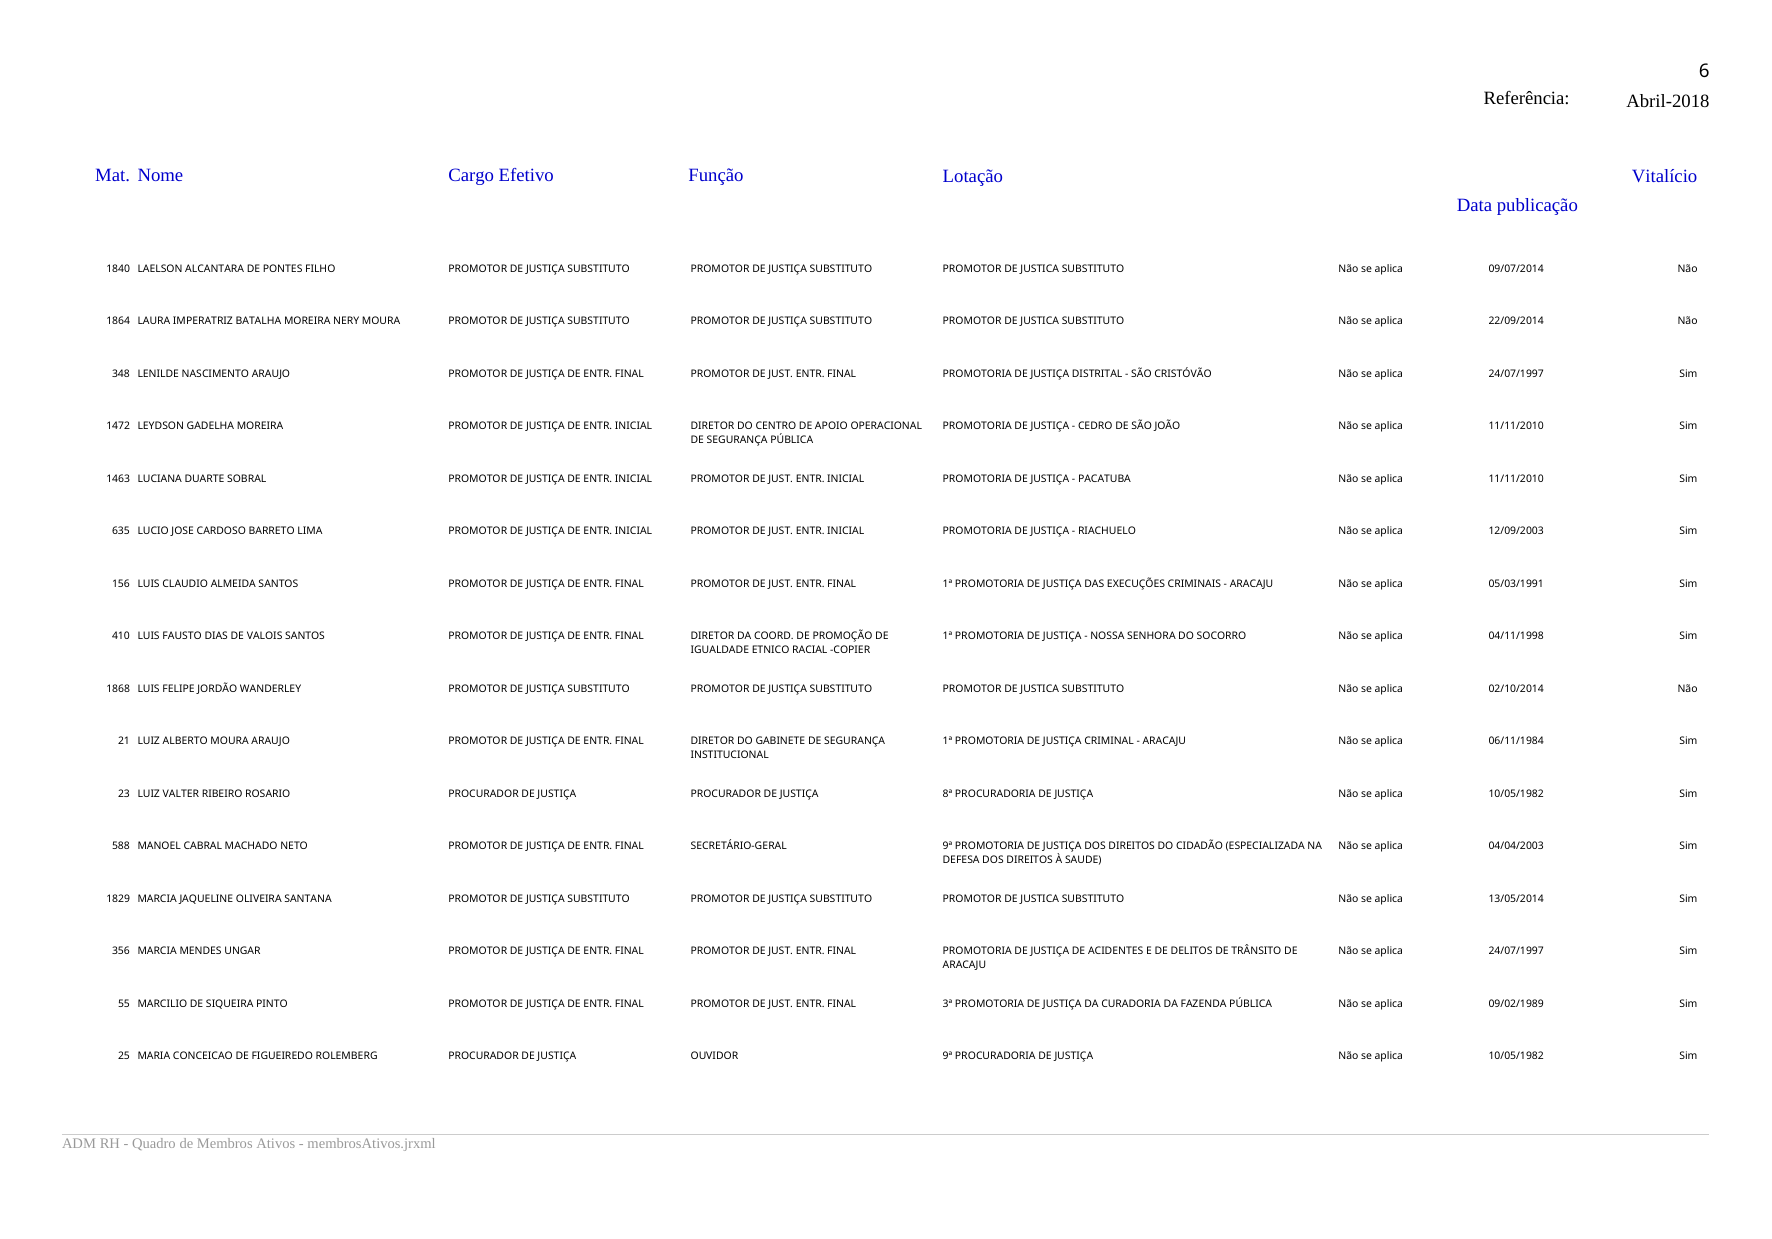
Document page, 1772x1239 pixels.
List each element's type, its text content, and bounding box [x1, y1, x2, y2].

table_cell [682, 366, 690, 394]
table_cell [1709, 57, 1771, 84]
table_cell 1868 [68, 681, 130, 709]
table_cell Não se aplica [1338, 891, 1451, 936]
table_cell [0, 762, 137, 778]
table_cell [442, 762, 448, 778]
table_cell [682, 604, 690, 621]
table_cell [682, 681, 690, 709]
table_cell [0, 195, 68, 244]
table_cell MARCIA MENDES UNGAR [137, 943, 442, 988]
table_cell 3ª PROMOTORIA DE JUSTIÇA DA CURADORIA DA FAZENDA PÚBLICA [943, 996, 1333, 1041]
table_cell [1697, 786, 1771, 814]
table_cell [442, 471, 448, 499]
table_cell [1581, 709, 1586, 726]
table_cell [130, 733, 137, 762]
table_cell [0, 681, 68, 709]
table_cell [0, 814, 137, 831]
table_cell 04/11/1998 [1451, 628, 1581, 673]
table_cell [1333, 523, 1338, 552]
table_cell [442, 313, 448, 342]
table_cell [442, 972, 448, 988]
table_cell [442, 919, 448, 936]
table_cell [1581, 552, 1586, 568]
table_cell 10/05/1982 [1451, 1048, 1581, 1093]
table_cell [0, 733, 68, 762]
table_cell Não [1586, 681, 1697, 726]
table_cell 635 [68, 523, 130, 552]
table_cell ADM RH - Quadro de Membros Ativos - membrosAtivos.jrxml [62, 1135, 1709, 1158]
table_cell [442, 1024, 448, 1041]
table_cell 05/03/1991 [1451, 576, 1581, 621]
table_cell LUIZ VALTER RIBEIRO ROSARIO [137, 786, 442, 831]
table_cell [1697, 657, 1771, 673]
table_cell [1581, 657, 1586, 673]
table_cell [1581, 681, 1586, 709]
table_cell [130, 195, 137, 244]
table_cell 24/07/1997 [1451, 943, 1581, 988]
table_cell [936, 576, 942, 604]
table_cell [682, 814, 690, 831]
table_cell PROMOTOR DE JUSTIÇA DE ENTR. INICIAL [448, 418, 682, 463]
table_cell [1333, 867, 1338, 883]
table_cell 1864 [68, 313, 130, 342]
table_cell 23 [68, 786, 130, 814]
table_cell PROMOTOR DE JUSTIÇA DE ENTR. FINAL [448, 366, 682, 411]
table_cell [682, 867, 690, 883]
table_cell [936, 628, 942, 657]
table_cell [0, 1077, 137, 1093]
table_cell [0, 306, 1771, 313]
table_cell LUCIANA DUARTE SOBRAL [137, 471, 442, 516]
table_cell [1697, 1024, 1771, 1041]
table_cell PROMOTOR DE JUST. ENTR. FINAL [690, 366, 936, 411]
table_cell [936, 1077, 942, 1093]
table_cell MANOEL CABRAL MACHADO NETO [137, 838, 442, 883]
table_cell [682, 762, 690, 778]
table_cell [0, 604, 137, 621]
table_cell [0, 289, 137, 306]
table_cell [1581, 733, 1586, 762]
table_cell [682, 996, 690, 1024]
table_cell [682, 313, 690, 342]
table_cell [1697, 838, 1771, 867]
table_cell 8ª PROCURADORIA DE JUSTIÇA [943, 786, 1333, 831]
table_cell [0, 883, 1771, 891]
table_cell [0, 411, 1771, 418]
table_cell [1333, 552, 1338, 568]
table_cell [1333, 762, 1338, 778]
table_cell [936, 943, 942, 972]
table_cell [1333, 342, 1338, 358]
table_cell [0, 628, 68, 657]
table_cell LAURA IMPERATRIZ BATALHA MOREIRA NERY MOURA [137, 313, 442, 358]
table_cell [682, 552, 690, 568]
table_cell [1697, 814, 1771, 831]
table_cell [1333, 733, 1338, 762]
table_cell [682, 709, 690, 726]
table_cell [1333, 418, 1338, 447]
table_cell LUIZ ALBERTO MOURA ARAUJO [137, 733, 442, 778]
table_cell [1697, 447, 1771, 463]
table_cell [130, 471, 137, 499]
table_cell [1581, 1077, 1586, 1093]
table_cell [1333, 891, 1338, 919]
table_cell PROMOTOR DE JUSTICA SUBSTITUTO [943, 681, 1333, 726]
table_cell [1697, 576, 1771, 604]
table_cell [1697, 996, 1771, 1024]
table_cell [936, 1048, 942, 1077]
table_cell [442, 418, 448, 447]
table_cell [682, 499, 690, 516]
table_cell [1581, 366, 1586, 394]
table_cell 1ª PROMOTORIA DE JUSTIÇA CRIMINAL - ARACAJU [943, 733, 1333, 778]
table_cell [130, 523, 137, 552]
table_cell PROMOTOR DE JUST. ENTR. FINAL [690, 576, 936, 621]
table_cell PROMOTORIA DE JUSTIÇA DE ACIDENTES E DE DELITOS DE TRÂNSITO DE ARACAJU [943, 943, 1333, 988]
table_cell LENILDE NASCIMENTO ARAUJO [137, 366, 442, 411]
table_cell [0, 471, 68, 499]
table_cell [1333, 1077, 1338, 1093]
table_cell [1333, 394, 1338, 411]
table_cell [936, 972, 942, 988]
table_cell [682, 786, 690, 814]
table_cell [1333, 261, 1338, 289]
table_cell PROMOTOR DE JUST. ENTR. INICIAL [690, 471, 936, 516]
table_cell PROMOTOR DE JUSTIÇA DE ENTR. FINAL [448, 628, 682, 673]
table_cell [0, 673, 1771, 681]
table_cell 12/09/2003 [1451, 523, 1581, 568]
table_cell PROMOTOR DE JUSTIÇA SUBSTITUTO [690, 261, 936, 306]
table_cell [130, 628, 137, 657]
table_cell 1829 [68, 891, 130, 919]
table_cell [1697, 1048, 1771, 1077]
table_cell Vitalício [1619, 165, 1697, 244]
table_cell DIRETOR DA COORD. DE PROMOÇÃO DE IGUALDADE ETNICO RACIAL -COPIER [690, 628, 936, 673]
table_cell Sim [1586, 996, 1697, 1041]
table_cell 356 [68, 943, 130, 972]
table_cell [1709, 90, 1771, 118]
table_cell Não se aplica [1338, 366, 1451, 411]
table_cell [442, 733, 448, 762]
table_cell MARCIA JAQUELINE OLIVEIRA SANTANA [137, 891, 442, 936]
table_cell [936, 709, 942, 726]
table_cell [1333, 1048, 1338, 1077]
table_cell [442, 709, 448, 726]
table_cell PROMOTOR DE JUSTIÇA DE ENTR. FINAL [448, 733, 682, 778]
table_cell [936, 762, 942, 778]
table_cell DIRETOR DO GABINETE DE SEGURANÇA INSTITUCIONAL [690, 733, 936, 778]
table_cell Não se aplica [1338, 418, 1451, 463]
table_cell [936, 838, 942, 867]
table_cell [1333, 786, 1338, 814]
table_cell [130, 786, 137, 814]
table_cell [682, 523, 690, 552]
table_cell [1709, 1134, 1771, 1158]
table_cell [0, 972, 137, 988]
table_cell [682, 943, 690, 972]
table_cell PROMOTORIA DE JUSTIÇA DISTRITAL - SÃO CRISTÓVÃO [943, 366, 1333, 411]
table_cell LEYDSON GADELHA MOREIRA [137, 418, 442, 463]
table_cell [936, 366, 942, 394]
table_cell 1463 [68, 471, 130, 499]
table_cell [1333, 628, 1338, 657]
table_cell [1333, 289, 1338, 306]
table_cell [0, 516, 1771, 523]
table_cell [1697, 289, 1771, 306]
table_cell LAELSON ALCANTARA DE PONTES FILHO [137, 261, 442, 306]
table_cell PROMOTOR DE JUSTIÇA SUBSTITUTO [448, 313, 682, 358]
table_cell [1581, 261, 1586, 289]
table_cell [0, 165, 68, 193]
table_cell [1333, 943, 1338, 972]
table_cell [936, 996, 942, 1024]
table_cell Não se aplica [1338, 523, 1451, 568]
table_cell PROMOTORIA DE JUSTIÇA - PACATUBA [943, 471, 1333, 516]
table_cell [682, 471, 690, 499]
table_cell Sim [1586, 366, 1697, 411]
table_cell [1581, 576, 1586, 604]
table_cell 06/11/1984 [1451, 733, 1581, 778]
table_cell [1041, 165, 1619, 193]
table_cell [682, 195, 688, 244]
table_cell PROMOTOR DE JUSTIÇA DE ENTR. FINAL [448, 838, 682, 883]
table_cell 09/02/1989 [1451, 996, 1581, 1041]
table_cell PROMOTOR DE JUSTIÇA DE ENTR. FINAL [448, 996, 682, 1041]
table_cell Não se aplica [1338, 471, 1451, 516]
table_cell [682, 1048, 690, 1077]
table_cell [442, 628, 448, 657]
table_cell Sim [1586, 471, 1697, 516]
table_cell 1ª PROMOTORIA DE JUSTIÇA - NOSSA SENHORA DO SOCORRO [943, 628, 1333, 673]
table_cell [0, 523, 68, 552]
table_cell 348 [68, 366, 130, 394]
table_cell [682, 289, 690, 306]
table_cell [1697, 762, 1771, 778]
table_cell Abril-2018 [1583, 90, 1709, 118]
table_cell PROCURADOR DE JUSTIÇA [448, 1048, 682, 1093]
table_cell PROMOTOR DE JUST. ENTR. FINAL [690, 943, 936, 988]
table_cell [1697, 733, 1771, 762]
table_cell PROMOTOR DE JUSTIÇA SUBSTITUTO [690, 891, 936, 936]
table_cell [682, 919, 690, 936]
table_cell Sim [1586, 943, 1697, 988]
table_cell [936, 919, 942, 936]
table_cell Não se aplica [1338, 996, 1451, 1041]
table_cell Função [688, 164, 766, 244]
table_cell [442, 867, 448, 883]
table_cell [1333, 972, 1338, 988]
table_cell [0, 996, 68, 1024]
table_cell 13/05/2014 [1451, 891, 1581, 936]
table_cell [0, 621, 1771, 628]
table_cell [442, 261, 448, 289]
table_cell [1697, 165, 1771, 193]
table_cell SECRETÁRIO-GERAL [690, 838, 936, 883]
table_cell 588 [68, 838, 130, 867]
table_cell PROCURADOR DE JUSTIÇA [690, 786, 936, 831]
table_cell [130, 996, 137, 1024]
table_cell [682, 733, 690, 762]
table_cell PROMOTOR DE JUST. ENTR. INICIAL [690, 523, 936, 568]
table_cell [0, 366, 68, 394]
table_cell [1333, 604, 1338, 621]
table_cell [0, 447, 137, 463]
table_cell 11/11/2010 [1451, 418, 1581, 463]
table_cell [1581, 394, 1586, 411]
table_cell [936, 867, 942, 883]
table_cell [0, 57, 1556, 84]
table_cell [442, 814, 448, 831]
table_cell [936, 1024, 942, 1041]
table_cell [1581, 919, 1586, 936]
table_cell [0, 394, 137, 411]
table_cell [442, 523, 448, 552]
table_cell [442, 576, 448, 604]
table_cell [936, 394, 942, 411]
table_cell [682, 447, 690, 463]
table_cell [0, 831, 1771, 838]
table_cell PROMOTOR DE JUSTIÇA SUBSTITUTO [448, 891, 682, 936]
table_cell [1581, 996, 1586, 1024]
table_cell [936, 891, 942, 919]
table_cell [0, 778, 1771, 786]
table_cell [442, 394, 448, 411]
table_cell [0, 576, 68, 604]
table_cell [0, 657, 137, 673]
table_cell [936, 733, 942, 762]
table_cell [0, 1024, 137, 1041]
table_cell [1697, 943, 1771, 972]
table_cell 21 [68, 733, 130, 762]
table_cell LUCIO JOSE CARDOSO BARRETO LIMA [137, 523, 442, 568]
table_cell [0, 838, 68, 867]
table_cell [1697, 604, 1771, 621]
table_cell [202, 195, 448, 244]
table_cell 55 [68, 996, 130, 1024]
table_cell 09/07/2014 [1451, 261, 1581, 306]
table_cell [0, 313, 68, 342]
table_cell PROMOTORIA DE JUSTIÇA - RIACHUELO [943, 523, 1333, 568]
table_cell [1581, 891, 1586, 919]
table_cell [442, 552, 448, 568]
table_cell Sim [1586, 523, 1697, 568]
table_cell Sim [1586, 418, 1697, 463]
table_cell [1333, 681, 1338, 709]
table_cell PROMOTOR DE JUSTICA SUBSTITUTO [943, 313, 1333, 358]
table_cell [1581, 418, 1586, 447]
table_cell [442, 657, 448, 673]
table_cell [442, 1048, 448, 1077]
table_cell [1697, 1077, 1771, 1093]
table_cell [1581, 972, 1586, 988]
table_cell [1581, 943, 1586, 972]
table_cell [130, 943, 137, 972]
table_cell [442, 786, 448, 814]
table_cell PROMOTOR DE JUSTIÇA SUBSTITUTO [448, 681, 682, 726]
table_cell OUVIDOR [690, 1048, 936, 1093]
table_cell [936, 447, 942, 463]
table_cell [1581, 604, 1586, 621]
table_cell [1697, 499, 1771, 516]
table_cell [130, 418, 137, 447]
table_cell [1697, 471, 1771, 499]
table_cell [1333, 814, 1338, 831]
table_cell [0, 919, 137, 936]
table_cell [0, 253, 1771, 261]
table_cell [1581, 867, 1586, 883]
table_cell Não se aplica [1338, 681, 1451, 726]
table_cell Não se aplica [1338, 313, 1451, 358]
table_cell [1333, 996, 1338, 1024]
table_cell 04/04/2003 [1451, 838, 1581, 883]
table_cell Sim [1586, 786, 1697, 831]
table_cell [1581, 313, 1586, 342]
table_cell PROMOTOR DE JUSTIÇA SUBSTITUTO [448, 261, 682, 306]
table_cell PROMOTOR DE JUSTIÇA SUBSTITUTO [690, 313, 936, 358]
table_cell [0, 1041, 1771, 1048]
table_cell [1333, 1024, 1338, 1041]
table_cell [1333, 313, 1338, 342]
table_cell [1581, 447, 1586, 463]
table_cell 02/10/2014 [1451, 681, 1581, 726]
table_cell [1697, 552, 1771, 568]
table_cell [0, 726, 1771, 733]
table_cell [936, 313, 942, 342]
table_cell [1333, 366, 1338, 394]
table_cell [0, 342, 137, 358]
table_cell [1333, 919, 1338, 936]
table_cell [442, 681, 448, 709]
table_cell PROMOTOR DE JUST. ENTR. FINAL [690, 996, 936, 1041]
table_cell [130, 261, 137, 289]
table_cell [0, 463, 1771, 471]
table_cell [0, 988, 1771, 996]
table_cell Não se aplica [1338, 838, 1451, 883]
table_cell [0, 867, 137, 883]
table_cell Cargo Efetivo [448, 164, 682, 244]
table_cell [1581, 814, 1586, 831]
table_cell 11/11/2010 [1451, 471, 1581, 516]
table_cell PROMOTOR DE JUSTIÇA DE ENTR. INICIAL [448, 471, 682, 516]
table_cell [1333, 499, 1338, 516]
table_cell [0, 786, 68, 814]
table_cell [0, 244, 1771, 253]
table_cell 24/07/1997 [1451, 366, 1581, 411]
table_cell [1581, 289, 1586, 306]
table_cell [130, 165, 137, 193]
table_cell [0, 552, 137, 568]
table_cell [442, 289, 448, 306]
table_cell Não se aplica [1338, 733, 1451, 778]
table_cell [1041, 195, 1454, 244]
table_cell [682, 165, 688, 193]
table_cell LUIS CLAUDIO ALMEIDA SANTOS [137, 576, 442, 621]
table_cell [1333, 447, 1338, 463]
table_cell [1697, 195, 1771, 244]
table_cell [766, 195, 942, 244]
table_cell [936, 604, 942, 621]
table_cell [1581, 838, 1586, 867]
table_cell [202, 165, 448, 193]
table_cell [1581, 471, 1586, 499]
table_cell [936, 499, 942, 516]
table_cell DIRETOR DO CENTRO DE APOIO OPERACIONAL DE SEGURANÇA PÚBLICA [690, 418, 936, 463]
table_cell Não se aplica [1338, 628, 1451, 673]
table_cell LUIS FELIPE JORDÃO WANDERLEY [137, 681, 442, 726]
table_cell 22/09/2014 [1451, 313, 1581, 358]
table_cell [936, 681, 942, 709]
table_cell [936, 657, 942, 673]
table_cell 9ª PROCURADORIA DE JUSTIÇA [943, 1048, 1333, 1093]
table_cell [1697, 342, 1771, 358]
table_cell [1333, 471, 1338, 499]
table_cell [682, 628, 690, 657]
table_cell [936, 471, 942, 499]
table_cell Sim [1586, 838, 1697, 883]
table_cell MARIA CONCEICAO DE FIGUEIREDO ROLEMBERG [137, 1048, 442, 1093]
table_cell [1697, 418, 1771, 447]
table_cell [682, 891, 690, 919]
table_cell PROMOTOR DE JUSTIÇA DE ENTR. FINAL [448, 943, 682, 988]
table_cell [442, 1077, 448, 1093]
table_cell Data publicação [1454, 194, 1581, 244]
table_cell PROMOTOR DE JUSTICA SUBSTITUTO [943, 891, 1333, 936]
table_cell [1333, 838, 1338, 867]
table_cell 25 [68, 1048, 130, 1077]
table_cell [0, 418, 68, 447]
table_cell [936, 786, 942, 814]
table_cell [0, 499, 137, 516]
table_cell [130, 313, 137, 342]
table_cell 1ª PROMOTORIA DE JUSTIÇA DAS EXECUÇÕES CRIMINAIS - ARACAJU [943, 576, 1333, 621]
table_cell LUIS FAUSTO DIAS DE VALOIS SANTOS [137, 628, 442, 673]
table_cell [936, 418, 942, 447]
table_cell PROCURADOR DE JUSTIÇA [448, 786, 682, 831]
table_cell [1581, 342, 1586, 358]
table_cell PROMOTOR DE JUSTICA SUBSTITUTO [943, 261, 1333, 306]
table_cell [130, 838, 137, 867]
table_cell [0, 943, 68, 972]
table_cell [936, 523, 942, 552]
table_cell 10/05/1982 [1451, 786, 1581, 831]
table_cell Sim [1586, 628, 1697, 673]
table_cell Sim [1586, 891, 1697, 936]
table_cell [1697, 867, 1771, 883]
table_cell [0, 1093, 1771, 1134]
table_cell [1697, 394, 1771, 411]
table_cell [130, 1048, 137, 1077]
table_cell [1697, 313, 1771, 342]
table_cell Não se aplica [1338, 1048, 1451, 1093]
table_cell [442, 838, 448, 867]
table_cell [442, 943, 448, 972]
table_cell [936, 552, 942, 568]
table_cell [1333, 576, 1338, 604]
table_cell [130, 681, 137, 709]
table_cell Lotação [943, 165, 1041, 244]
table_cell [1697, 523, 1771, 552]
table_cell Não se aplica [1338, 576, 1451, 621]
table_cell PROMOTOR DE JUSTIÇA DE ENTR. FINAL [448, 576, 682, 621]
table_cell 1472 [68, 418, 130, 447]
table_cell [130, 891, 137, 919]
table_cell [0, 568, 1771, 576]
table_cell [442, 891, 448, 919]
table_cell [1581, 786, 1586, 814]
table_cell [0, 121, 1771, 162]
table_cell [0, 358, 1771, 366]
table_cell [936, 814, 942, 831]
table_cell [442, 366, 448, 394]
table_cell MARCILIO DE SIQUEIRA PINTO [137, 996, 442, 1041]
table_cell [0, 891, 68, 919]
table_cell [682, 1077, 690, 1093]
table_cell [682, 394, 690, 411]
table_cell [1697, 628, 1771, 657]
table_cell [0, 261, 68, 289]
table_cell [1697, 709, 1771, 726]
table_cell [1697, 681, 1771, 709]
table_cell [0, 1134, 62, 1158]
table_cell [1697, 972, 1771, 988]
table_cell [1581, 762, 1586, 778]
table_cell PROMOTOR DE JUSTIÇA DE ENTR. INICIAL [448, 523, 682, 568]
table_cell [1581, 195, 1619, 244]
table_cell [1697, 919, 1771, 936]
table_cell 1840 [68, 261, 130, 289]
table_cell [1581, 1048, 1586, 1077]
table_cell [682, 418, 690, 447]
table_cell [0, 1048, 68, 1077]
table_header [0, 0, 1771, 57]
table_cell [682, 1024, 690, 1041]
table_cell PROMOTOR DE JUSTIÇA SUBSTITUTO [690, 681, 936, 726]
table_cell 6 [1556, 57, 1709, 84]
table_cell [682, 576, 690, 604]
table_cell [1697, 261, 1771, 289]
table_cell [442, 499, 448, 516]
table_cell Mat. [68, 164, 130, 244]
table_cell [1581, 1024, 1586, 1041]
table_cell [1333, 709, 1338, 726]
table_cell [130, 366, 137, 394]
table_cell Não [1586, 261, 1697, 306]
table_cell [130, 576, 137, 604]
table_cell [442, 447, 448, 463]
table_cell [936, 289, 942, 306]
table_cell [682, 838, 690, 867]
table_cell [0, 709, 137, 726]
table_cell 9ª PROMOTORIA DE JUSTIÇA DOS DIREITOS DO CIDADÃO (ESPECIALIZADA NA DEFESA DOS DIREITOS À SAUDE) [943, 838, 1333, 883]
table_cell [936, 261, 942, 289]
table_cell [936, 342, 942, 358]
table_cell [0, 90, 1483, 118]
table_cell [1697, 366, 1771, 394]
table_cell [766, 165, 942, 193]
table_cell [682, 972, 690, 988]
table_cell [0, 936, 1771, 943]
table_cell [1581, 499, 1586, 516]
table_cell Referência: [1483, 87, 1581, 118]
table_cell Não se aplica [1338, 943, 1451, 988]
table_cell Não se aplica [1338, 786, 1451, 831]
table_cell [1333, 657, 1338, 673]
table_cell [1581, 628, 1586, 657]
table_cell [442, 604, 448, 621]
table_cell [1697, 891, 1771, 919]
table_cell [682, 261, 690, 289]
table_cell Sim [1586, 576, 1697, 621]
table_cell 410 [68, 628, 130, 657]
table_cell 156 [68, 576, 130, 604]
table_cell Sim [1586, 733, 1697, 778]
table_cell Sim [1586, 1048, 1697, 1093]
table_cell [442, 996, 448, 1024]
table_cell [442, 342, 448, 358]
table_cell Não [1586, 313, 1697, 358]
table_cell Não se aplica [1338, 261, 1451, 306]
table_cell [1581, 523, 1586, 552]
table_cell Nome [137, 164, 202, 244]
table_cell [682, 657, 690, 673]
table_cell [682, 342, 690, 358]
table_cell PROMOTORIA DE JUSTIÇA - CEDRO DE SÃO JOÃO [943, 418, 1333, 463]
